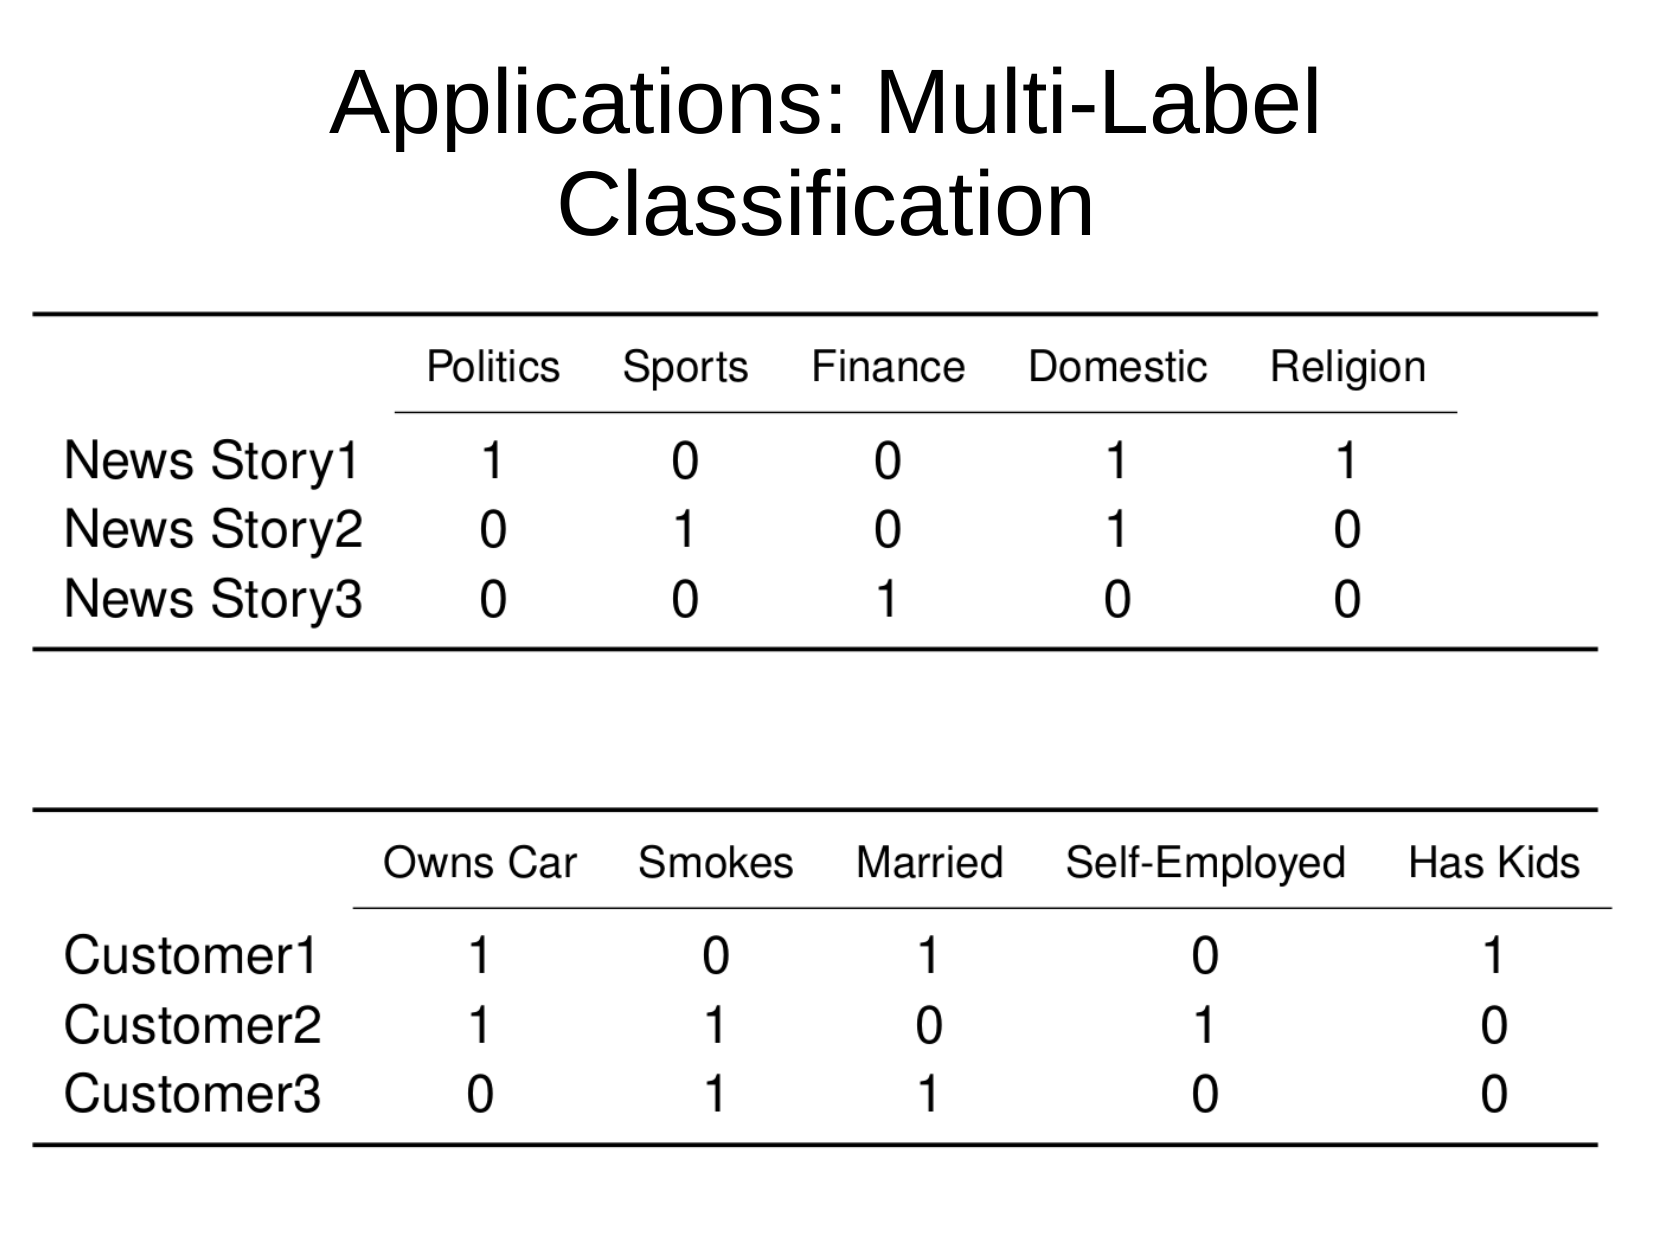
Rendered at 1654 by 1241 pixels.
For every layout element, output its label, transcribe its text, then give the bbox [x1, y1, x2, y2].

picture [11, 277, 1654, 1186]
title Applications: Multi-Label Classification [82, 49, 1571, 257]
